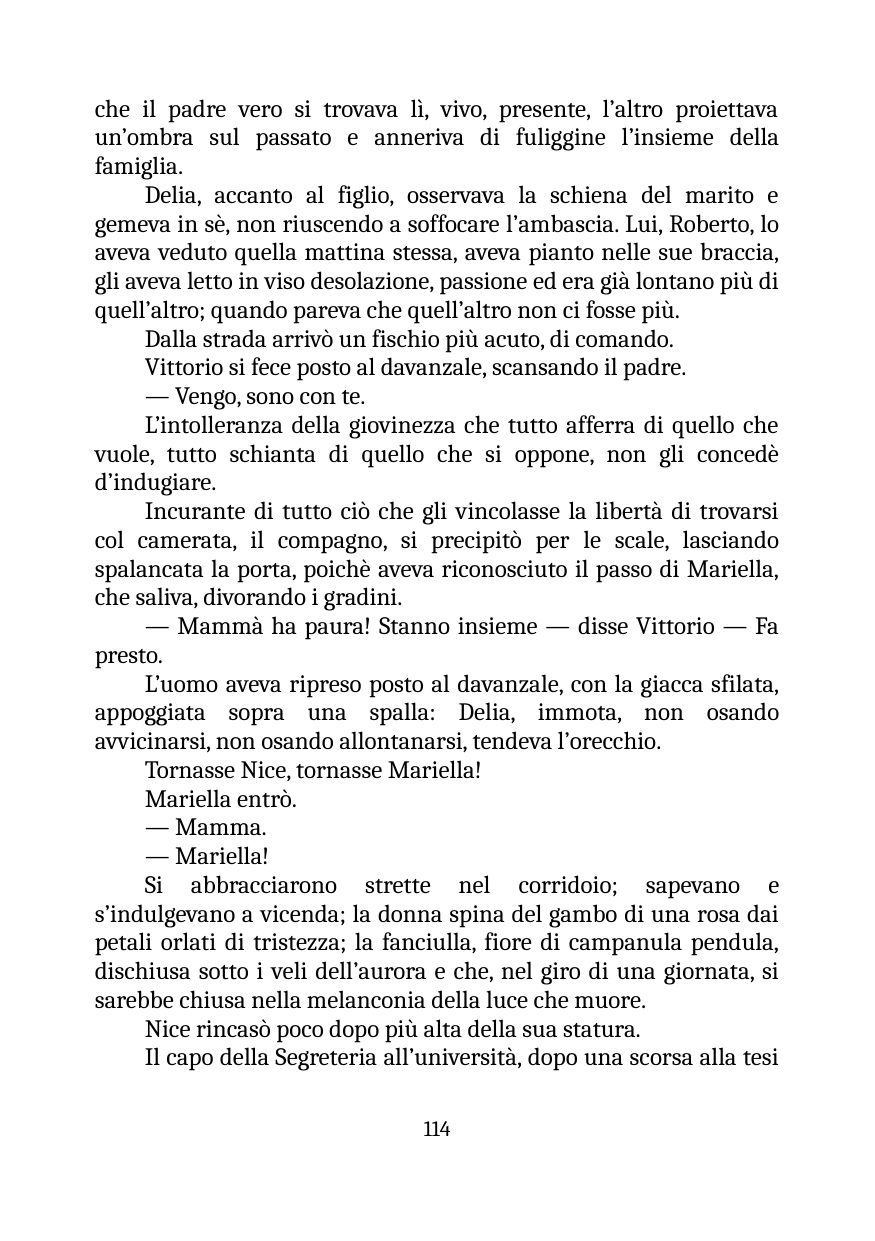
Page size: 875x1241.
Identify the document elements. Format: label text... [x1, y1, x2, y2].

text Tornasse Nice, tornasse Mariella! [94, 756, 779, 784]
text — Mammà ha paura! Stanno insieme — disse Vittorio — Fa presto. [94, 612, 779, 669]
text — Mamma. [94, 813, 779, 842]
text — Vengo, sono con te. [94, 382, 779, 411]
text Vittorio si fece posto al davanzale, scansando il padre. [94, 353, 779, 382]
text Mariella entrò. [94, 784, 779, 813]
text Dalla strada arrivò un fischio più acuto, di comando. [94, 324, 779, 353]
text Nice rincasò poco dopo più alta della sua statura. [94, 1014, 779, 1043]
text Incurante di tutto ciò che gli vincolasse la libertà di trovarsi col camerata, il compagno, si precipitò per le scale, lasciando spalancata la porta, poichè aveva riconosciuto il passo di Mariella, che saliva, divorando i gradini. [94, 497, 779, 612]
text L’intolleranza della giovinezza che tutto afferra di quello che vuole, tutto schianta di quello che si oppone, non gli concedè d’indugiare. [94, 411, 779, 497]
text — Mariella! [94, 842, 779, 871]
text L’uomo aveva ripreso posto al davanzale, con la giacca sfilata, appoggiata sopra una spalla: Delia, immota, non osando avvicinarsi, non osando allontanarsi, tendeva l’orecchio. [94, 669, 779, 756]
text Il capo della Segreteria all’università, dopo una scorsa alla tesi [94, 1043, 779, 1072]
text Delia, accanto al figlio, osservava la schiena del marito e gemeva in sè, non riuscendo a soffocare l’ambascia. Lui, Roberto, lo aveva veduto quella mattina stessa, aveva pianto nelle sue braccia, gli aveva letto in viso desolazione, passione ed era già lontano più di quell’altro; quando pareva che quell’altro non ci fosse più. [94, 181, 779, 324]
text che il padre vero si trovava lì, vivo, presente, l’altro proiettava un’ombra sul passato e anneriva di fuliggine l’insieme della famiglia. [94, 94, 779, 181]
text Si abbracciarono strette nel corridoio; sapevano e s’indulgevano a vicenda; la donna spina del gambo di una rosa dai petali orlati di tristezza; la fanciulla, fiore di campanula pendula, dischiusa sotto i veli dell’aurora e che, nel giro di una giornata, si sarebbe chiusa nella melanconia della luce che muore. [94, 871, 779, 1014]
